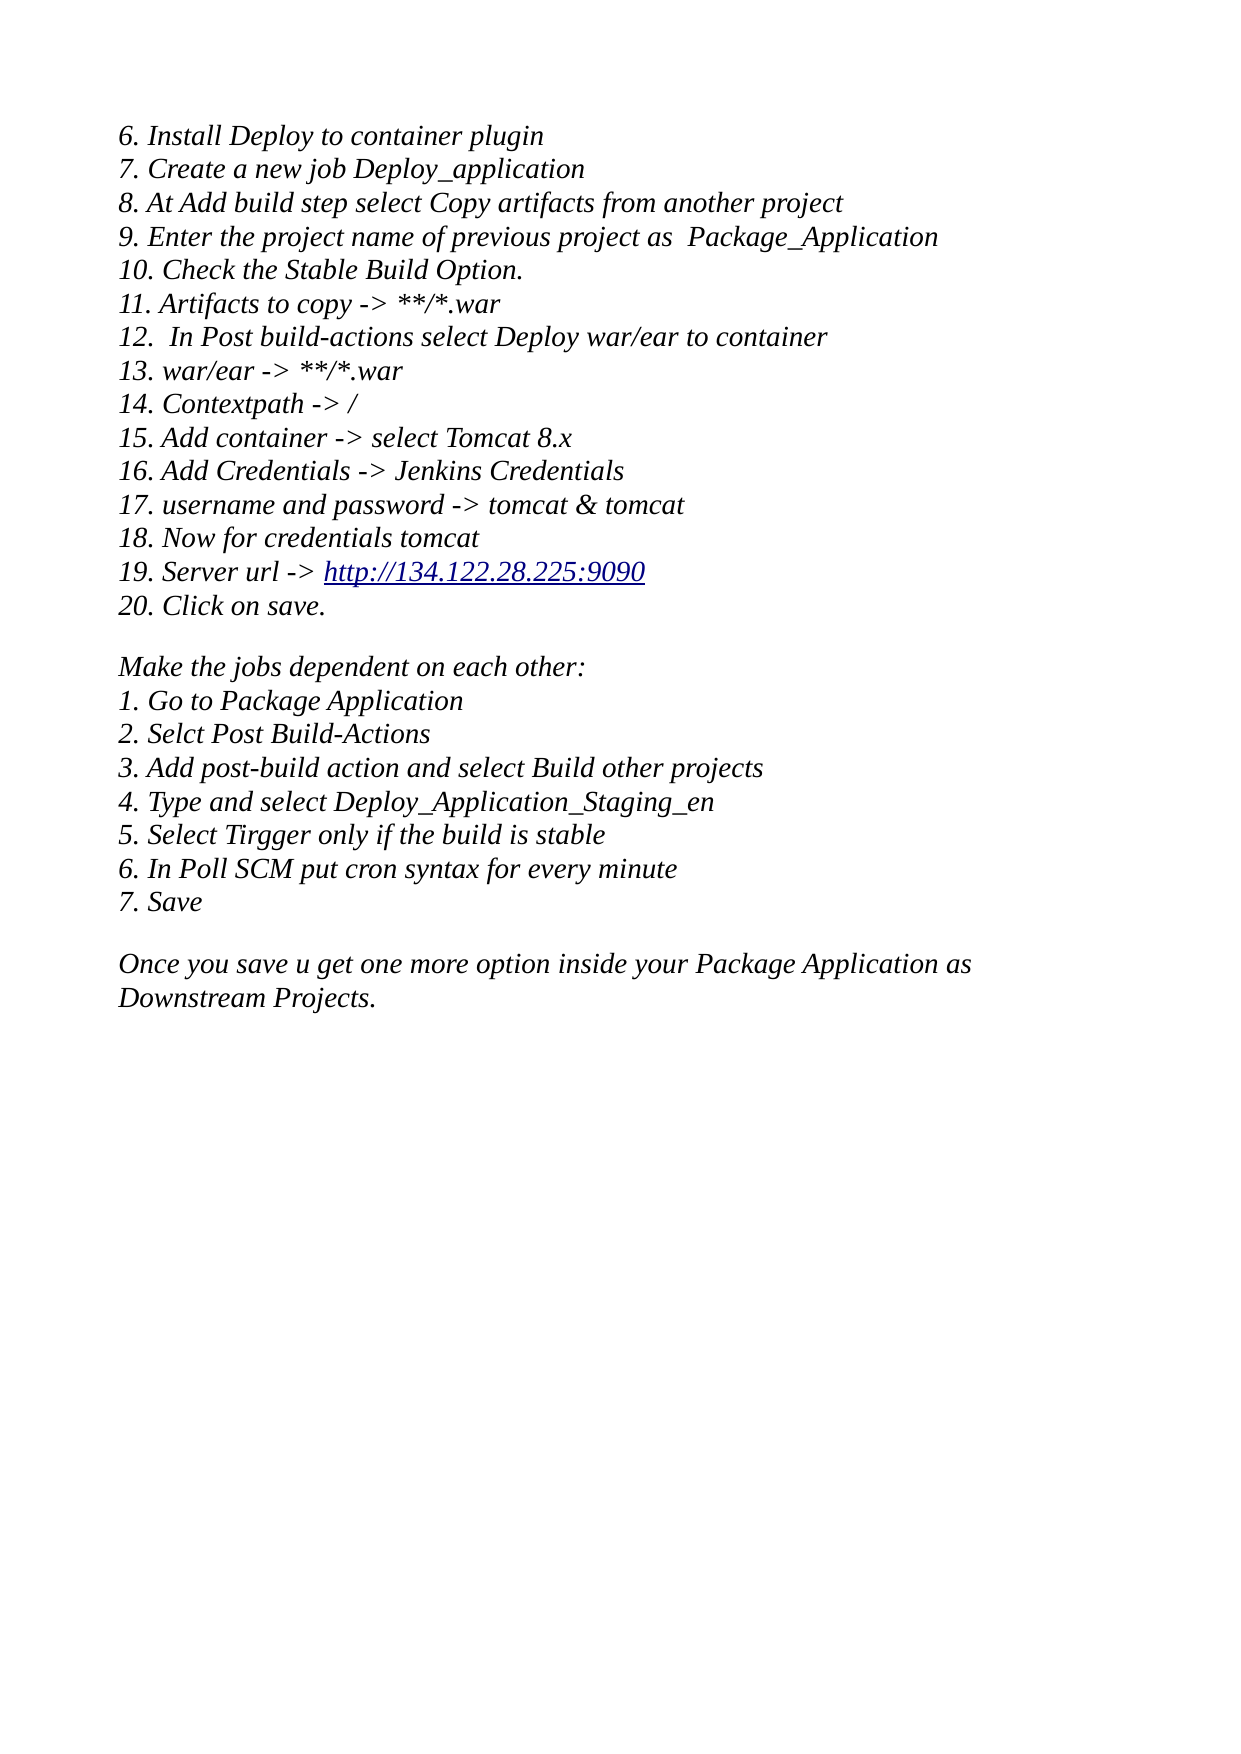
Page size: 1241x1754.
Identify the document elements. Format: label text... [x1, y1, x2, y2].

text Once you save u get one more option inside your Package Application as Downstream Projects. [118, 946, 1122, 1013]
text 19. Server url -> http://134.122.28.225:9090 [118, 554, 1122, 588]
text 18. Now for credentials tomcat [118, 521, 1122, 554]
text 20. Click on save. [118, 588, 1122, 621]
text 7. Create a new job Deploy_application [118, 152, 1122, 185]
text 11. Artifacts to copy -> **/*.war [118, 286, 1122, 319]
text 10. Check the Stable Build Option. [118, 252, 1122, 286]
text 14. Contextpath -> / [118, 386, 1122, 420]
text 15. Add container -> select Tomcat 8.x [118, 420, 1122, 453]
text 6. In Poll SCM put cron syntax for every minute [118, 851, 1122, 884]
text 16. Add Credentials -> Jenkins Credentials [118, 453, 1122, 487]
text 12. In Post build-actions select Deploy war/ear to container [118, 319, 1122, 353]
text 4. Type and select Deploy_Application_Staging_en [118, 784, 1122, 817]
text 6. Install Deploy to container plugin [118, 118, 1122, 152]
text 1. Go to Package Application [118, 683, 1122, 717]
text 8. At Add build step select Copy artifacts from another project [118, 185, 1122, 219]
text Make the jobs dependent on each other: [118, 649, 1122, 683]
text 17. username and password -> tomcat & tomcat [118, 487, 1122, 521]
text 13. war/ear -> **/*.war [118, 353, 1122, 386]
text 2. Selct Post Build-Actions [118, 717, 1122, 750]
text 9. Enter the project name of previous project as Package_Application [118, 219, 1122, 252]
text 5. Select Tirgger only if the build is stable [118, 817, 1122, 851]
text 7. Save [118, 884, 1122, 918]
text 3. Add post-build action and select Build other projects [118, 750, 1122, 784]
